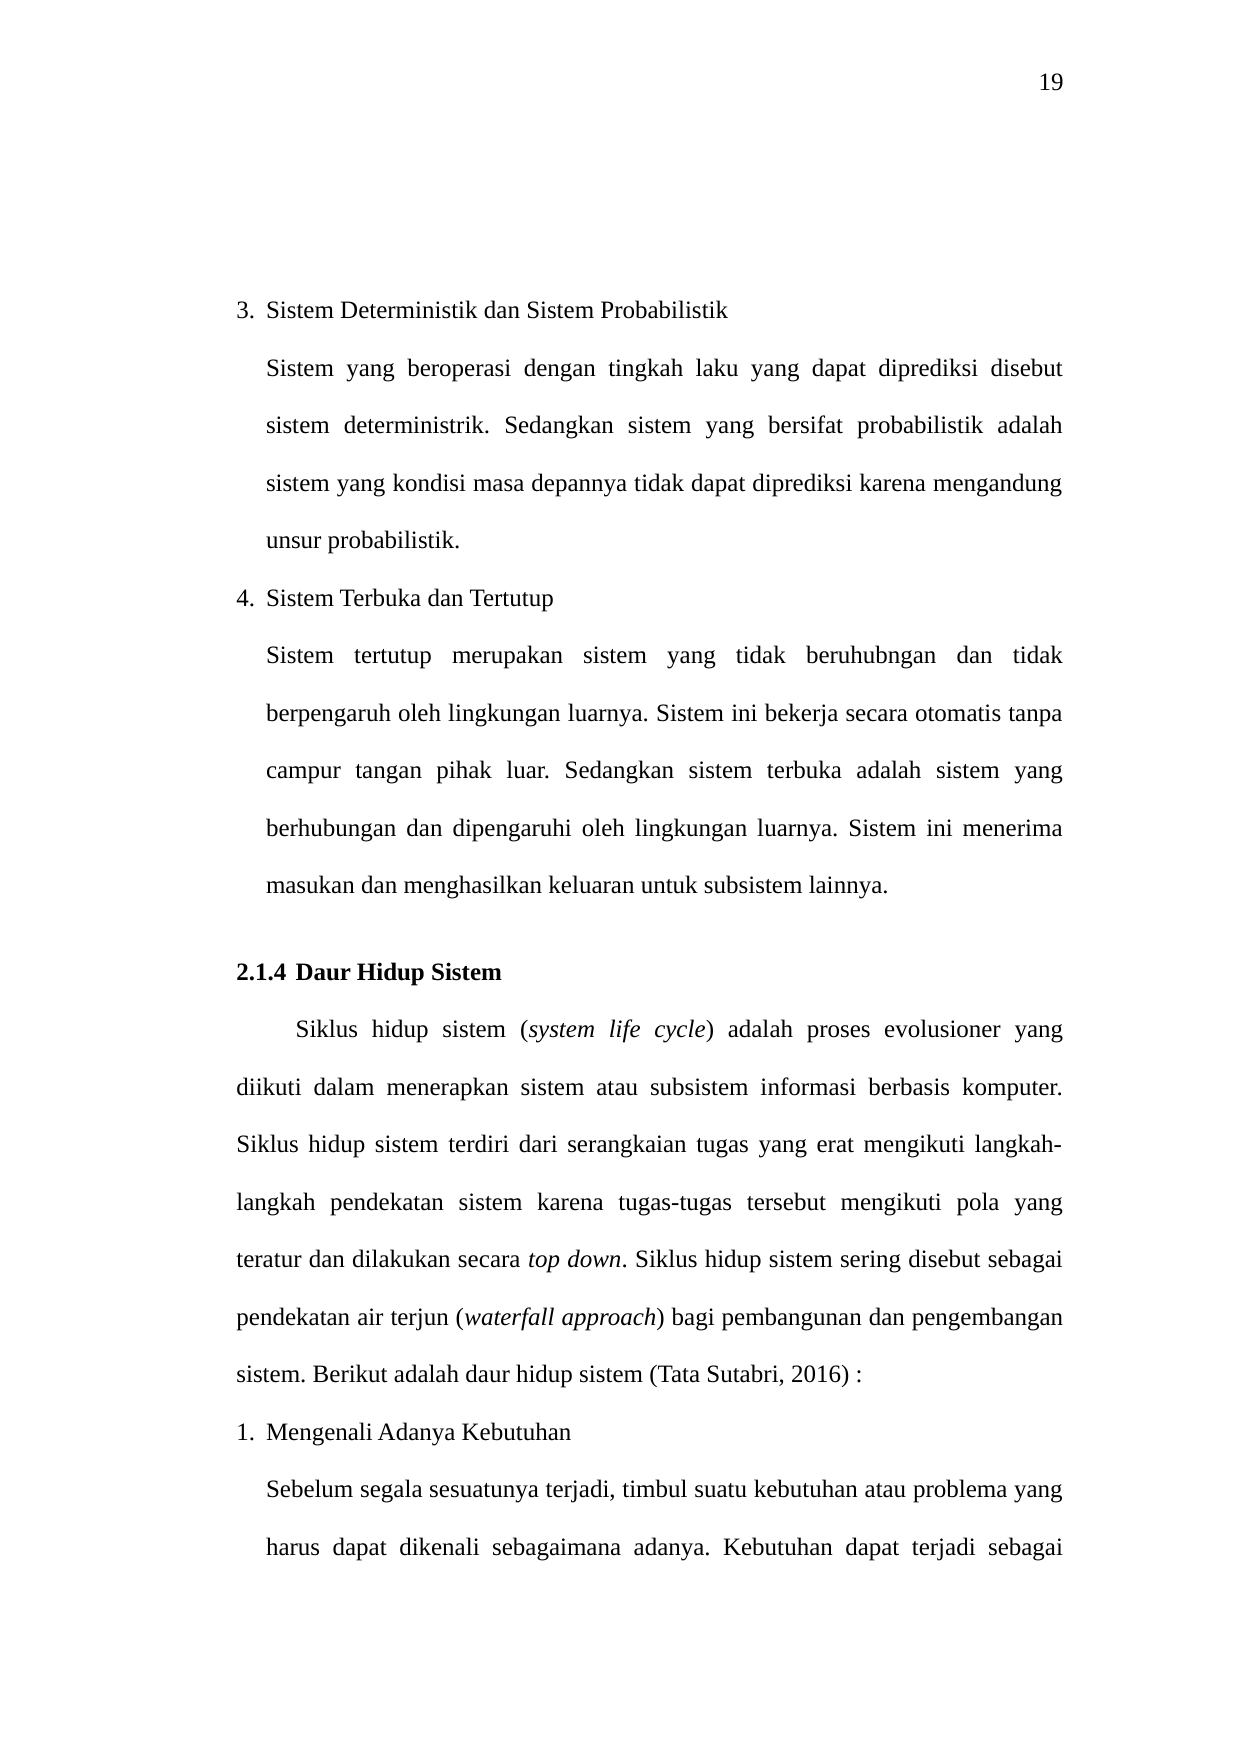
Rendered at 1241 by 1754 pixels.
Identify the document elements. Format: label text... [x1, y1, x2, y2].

subtitle 2.1.4 Daur Hidup Sistem [236, 957, 1063, 985]
list Sistem Terbuka dan Tertutup [236, 583, 1063, 612]
list Sistem Deterministik dan Sistem Probabilistik [236, 295, 1063, 324]
list Sistem tertutup merupakan sistem yang tidak beruhubngan dan tidak berpengaruh oleh lingkungan luarnya. Sistem ini bekerja secara otomatis tanpa campur tangan pihak luar. Sedangkan sistem terbuka adalah sistem yang berhubungan dan dipengaruhi oleh lingkungan luarnya. Sistem ini menerima masukan dan menghasilkan keluaran untuk subsistem lainnya. [236, 640, 1063, 899]
text Siklus hidup sistem (system life cycle) adalah proses evolusioner yang diikuti dalam menerapkan sistem atau subsistem informasi berbasis komputer. Siklus hidup sistem terdiri dari serangkaian tugas yang erat mengikuti langkah-langkah pendekatan sistem karena tugas-tugas tersebut mengikuti pola yang teratur dan dilakukan secara top down. Siklus hidup sistem sering disebut sebagai pendekatan air terjun (waterfall approach) bagi pembangunan dan pengembangan sistem. Berikut adalah daur hidup sistem (Tata Sutabri, 2016) : [236, 1014, 1063, 1388]
list Mengenali Adanya Kebutuhan [236, 1417, 1063, 1445]
list Sebelum segala sesuatunya terjadi, timbul suatu kebutuhan atau problema yang harus dapat dikenali sebagaimana adanya. Kebutuhan dapat terjadi sebagai [236, 1474, 1063, 1560]
list Sistem yang beroperasi dengan tingkah laku yang dapat diprediksi disebut sistem deterministrik. Sedangkan sistem yang bersifat probabilistik adalah sistem yang kondisi masa depannya tidak dapat diprediksi karena mengandung unsur probabilistik. [236, 353, 1063, 554]
